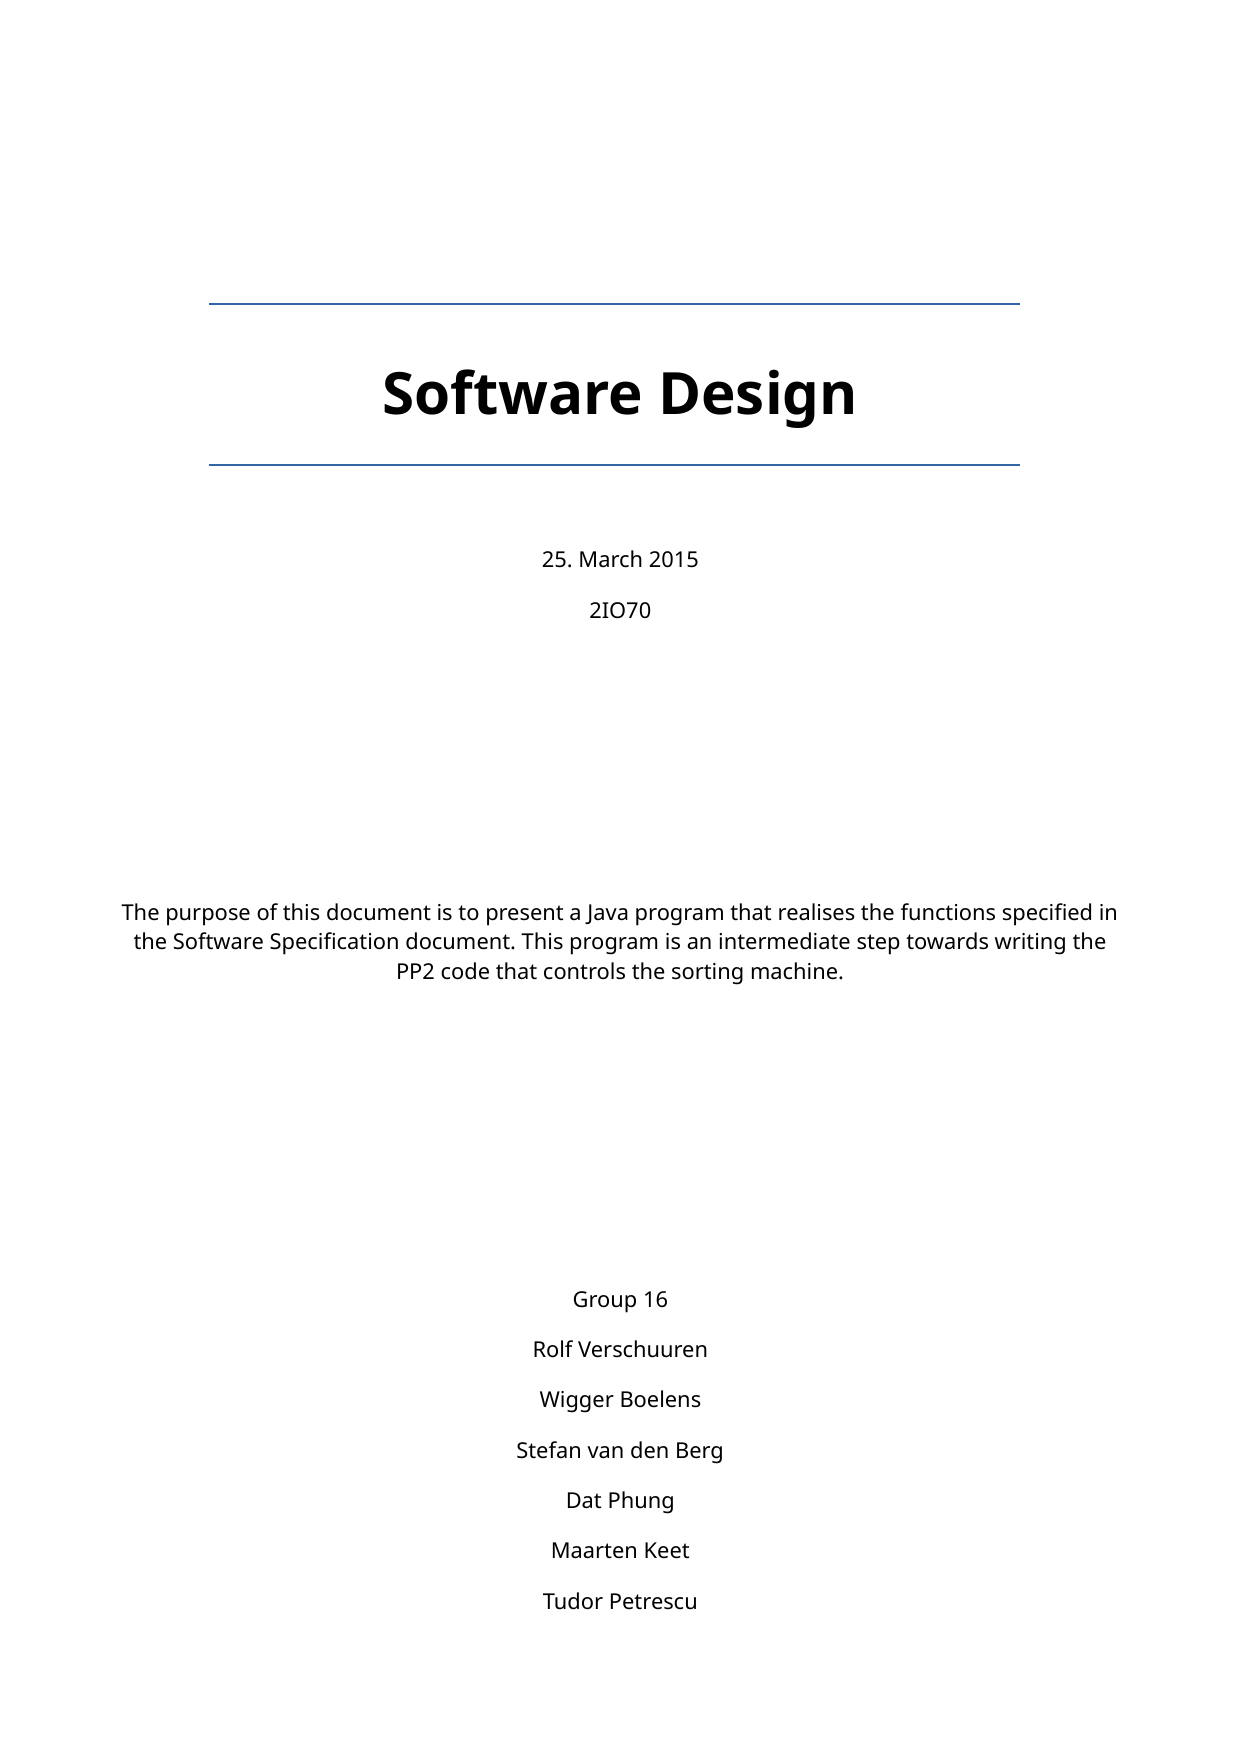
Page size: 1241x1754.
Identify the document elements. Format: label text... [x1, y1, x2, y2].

text 2IO70 [118, 594, 1122, 624]
text Wigger Boelens [118, 1384, 1122, 1414]
text Rolf Verschuuren [118, 1334, 1122, 1364]
text Group 16 [118, 1284, 1122, 1313]
text Software Design [118, 352, 1122, 431]
text Dat Phung [118, 1485, 1122, 1515]
text Maarten Keet [118, 1535, 1122, 1565]
text The purpose of this document is to present a Java program that realises the functions specified in the Software Specification document. This program is an intermediate step towards writing the PP2 code that controls the sorting machine. [118, 896, 1122, 986]
text Stefan van den Berg [118, 1435, 1122, 1464]
text Tudor Petrescu [118, 1586, 1122, 1615]
text 25. March 2015 [118, 544, 1122, 574]
